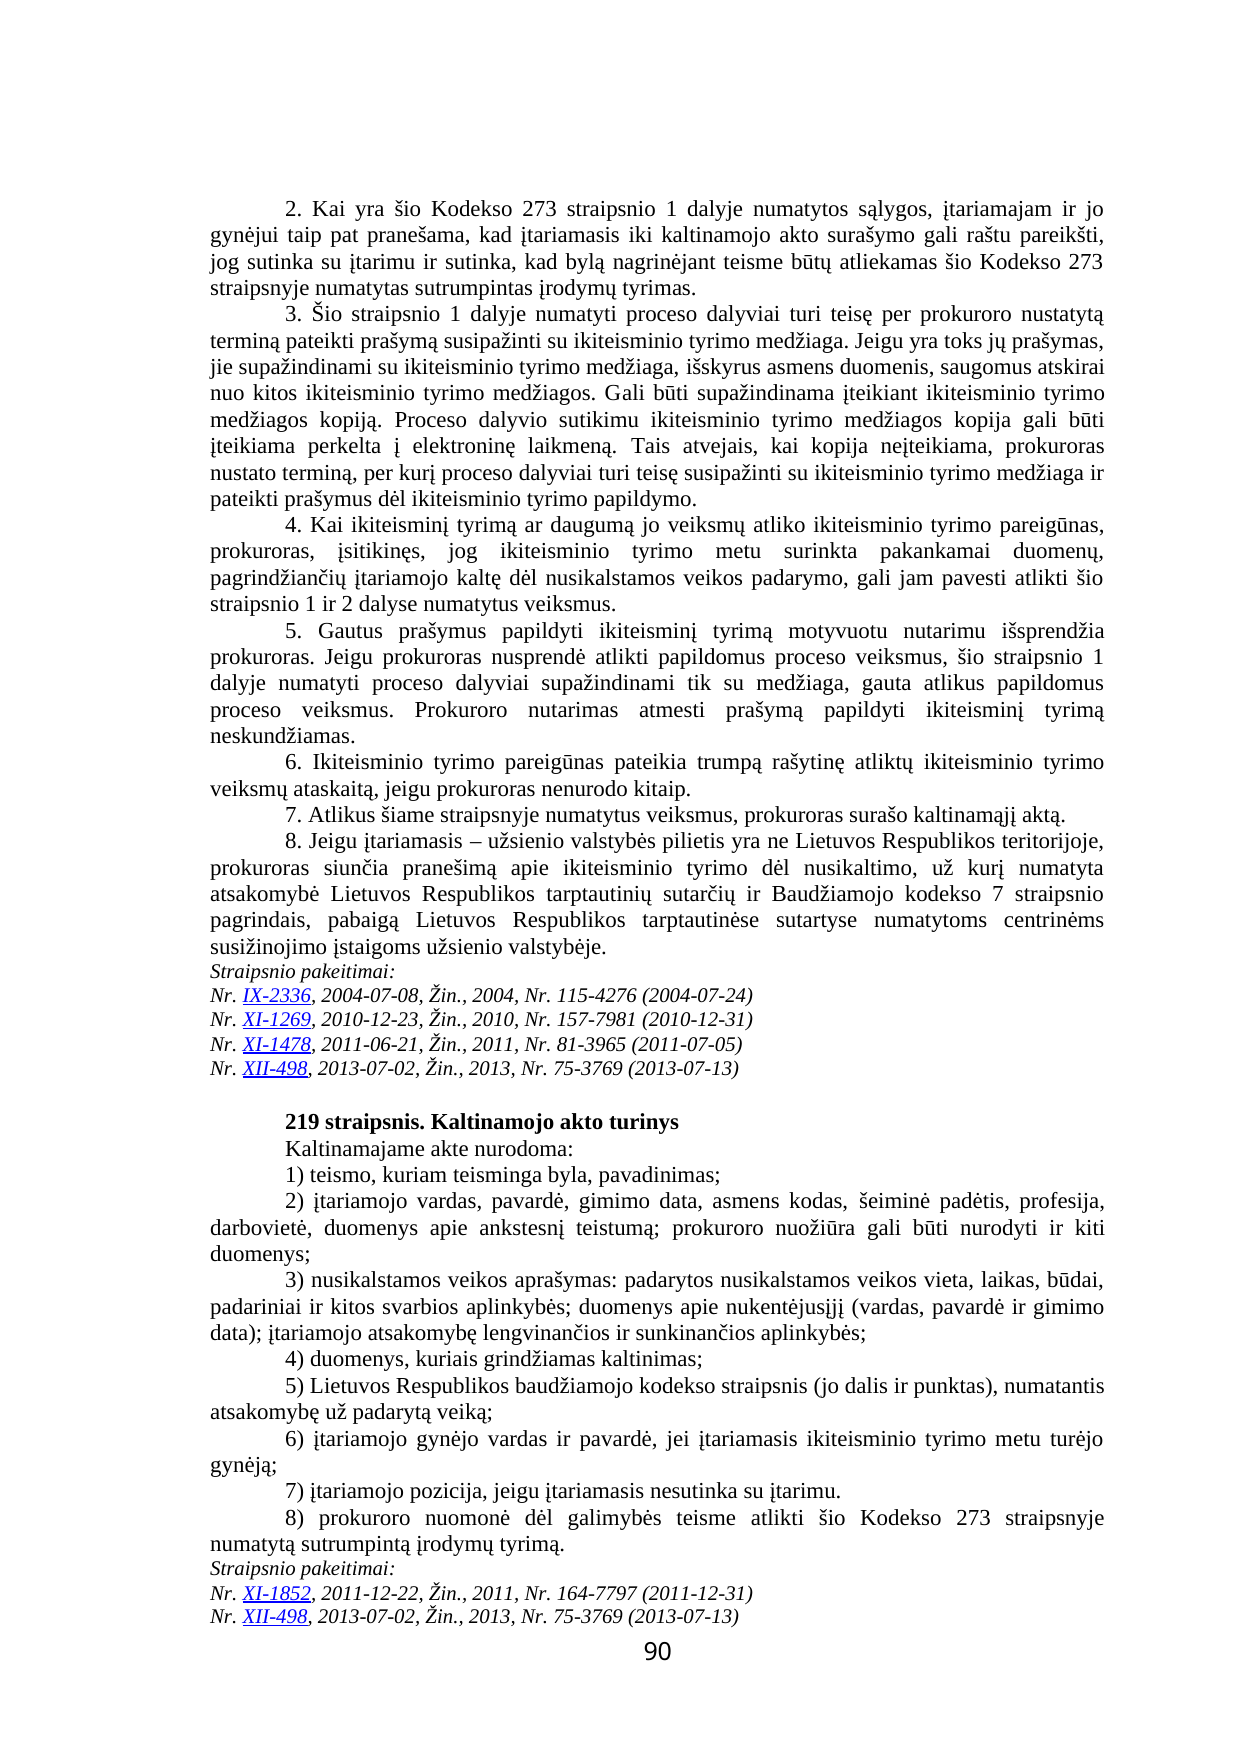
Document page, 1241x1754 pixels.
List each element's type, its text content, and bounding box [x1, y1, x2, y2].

text Nr. XII-498, 2013-07-02, Žin., 2013, Nr. 75-3769 (2013-07-13) [210, 1604, 1106, 1628]
text 7) įtariamojo pozicija, jeigu įtariamasis nesutinka su įtarimu. [210, 1477, 1106, 1504]
text 3. Šio straipsnio 1 dalyje numatyti proceso dalyviai turi teisę per prokuroro nustatytą terminą pateikti prašymą susipažinti su ikiteisminio tyrimo medžiaga. Jeigu yra toks jų prašymas, jie supažindinami su ikiteisminio tyrimo medžiaga, išskyrus asmens duomenis, saugomus atskirai nuo kitos ikiteisminio tyrimo medžiagos. Gali būti supažindinama įteikiant ikiteisminio tyrimo medžiagos kopiją. Proceso dalyvio sutikimu ikiteisminio tyrimo medžiagos kopija gali būti įteikiama perkelta į elektroninę laikmeną. Tais atvejais, kai kopija neįteikiama, prokuroras nustato terminą, per kurį proceso dalyviai turi teisę susipažinti su ikiteisminio tyrimo medžiaga ir pateikti prašymus dėl ikiteisminio tyrimo papildymo. [210, 300, 1106, 511]
text 8. Jeigu įtariamasis – užsienio valstybės pilietis yra ne Lietuvos Respublikos teritorijoje, prokuroras siunčia pranešimą apie ikiteisminio tyrimo dėl nusikaltimo, už kurį numatyta atsakomybė Lietuvos Respublikos tarptautinių sutarčių ir Baudžiamojo kodekso 7 straipsnio pagrindais, pabaigą Lietuvos Respublikos tarptautinėse sutartyse numatytoms centrinėms susižinojimo įstaigoms užsienio valstybėje. [210, 827, 1106, 959]
text 8) prokuroro nuomonė dėl galimybės teisme atlikti šio Kodekso 273 straipsnyje numatytą sutrumpintą įrodymų tyrimą. [210, 1504, 1106, 1556]
text 6. Ikiteisminio tyrimo pareigūnas pateikia trumpą rašytinę atliktų ikiteisminio tyrimo veiksmų ataskaitą, jeigu prokuroras nenurodo kitaip. [210, 748, 1106, 801]
text Nr. IX-2336, 2004-07-08, Žin., 2004, Nr. 115-4276 (2004-07-24) [210, 983, 1106, 1007]
text 3) nusikalstamos veikos aprašymas: padarytos nusikalstamos veikos vieta, laikas, būdai, padariniai ir kitos svarbios aplinkybės; duomenys apie nukentėjusįjį (vardas, pavardė ir gimimo data); įtariamojo atsakomybę lengvinančios ir sunkinančios aplinkybės; [210, 1266, 1106, 1346]
text Nr. XI-1269, 2010-12-23, Žin., 2010, Nr. 157-7981 (2010-12-31) [210, 1007, 1106, 1031]
text Kaltinamajame akte nurodoma: [210, 1135, 1106, 1161]
text 7. Atlikus šiame straipsnyje numatytus veiksmus, prokuroras surašo kaltinamąjį aktą. [210, 801, 1106, 827]
text 4. Kai ikiteisminį tyrimą ar daugumą jo veiksmų atliko ikiteisminio tyrimo pareigūnas, prokuroras, įsitikinęs, jog ikiteisminio tyrimo metu surinkta pakankamai duomenų, pagrindžiančių įtariamojo kaltę dėl nusikalstamos veikos padarymo, gali jam pavesti atlikti šio straipsnio 1 ir 2 dalyse numatytus veiksmus. [210, 511, 1106, 617]
text 6) įtariamojo gynėjo vardas ir pavardė, jei įtariamasis ikiteisminio tyrimo metu turėjo gynėją; [210, 1424, 1106, 1477]
text 2. Kai yra šio Kodekso 273 straipsnio 1 dalyje numatytos sąlygos, įtariamajam ir jo gynėjui taip pat pranešama, kad įtariamasis iki kaltinamojo akto surašymo gali raštu pareikšti, jog sutinka su įtarimu ir sutinka, kad bylą nagrinėjant teisme būtų atliekamas šio Kodekso 273 straipsnyje numatytas sutrumpintas įrodymų tyrimas. [210, 195, 1106, 300]
text Straipsnio pakeitimai: [210, 1556, 1106, 1580]
text Nr. XI-1852, 2011-12-22, Žin., 2011, Nr. 164-7797 (2011-12-31) [210, 1580, 1106, 1604]
text Nr. XI-1478, 2011-06-21, Žin., 2011, Nr. 81-3965 (2011-07-05) [210, 1031, 1106, 1056]
text 5) Lietuvos Respublikos baudžiamojo kodekso straipsnis (jo dalis ir punktas), numatantis atsakomybę už padarytą veiką; [210, 1372, 1106, 1424]
text 4) duomenys, kuriais grindžiamas kaltinimas; [210, 1346, 1106, 1372]
text 1) teismo, kuriam teisminga byla, pavadinimas; [210, 1161, 1106, 1187]
text Straipsnio pakeitimai: [210, 959, 1106, 983]
text 5. Gautus prašymus papildyti ikiteisminį tyrimą motyvuotu nutarimu išsprendžia prokuroras. Jeigu prokuroras nusprendė atlikti papildomus proceso veiksmus, šio straipsnio 1 dalyje numatyti proceso dalyviai supažindinami tik su medžiaga, gauta atlikus papildomus proceso veiksmus. Prokuroro nutarimas atmesti prašymą papildyti ikiteisminį tyrimą neskundžiamas. [210, 617, 1106, 748]
text Nr. XII-498, 2013-07-02, Žin., 2013, Nr. 75-3769 (2013-07-13) [210, 1056, 1106, 1079]
text 2) įtariamojo vardas, pavardė, gimimo data, asmens kodas, šeiminė padėtis, profesija, darbovietė, duomenys apie ankstesnį teistumą; prokuroro nuožiūra gali būti nurodyti ir kiti duomenys; [210, 1187, 1106, 1266]
text 219 straipsnis. Kaltinamojo akto turinys [210, 1108, 1106, 1135]
